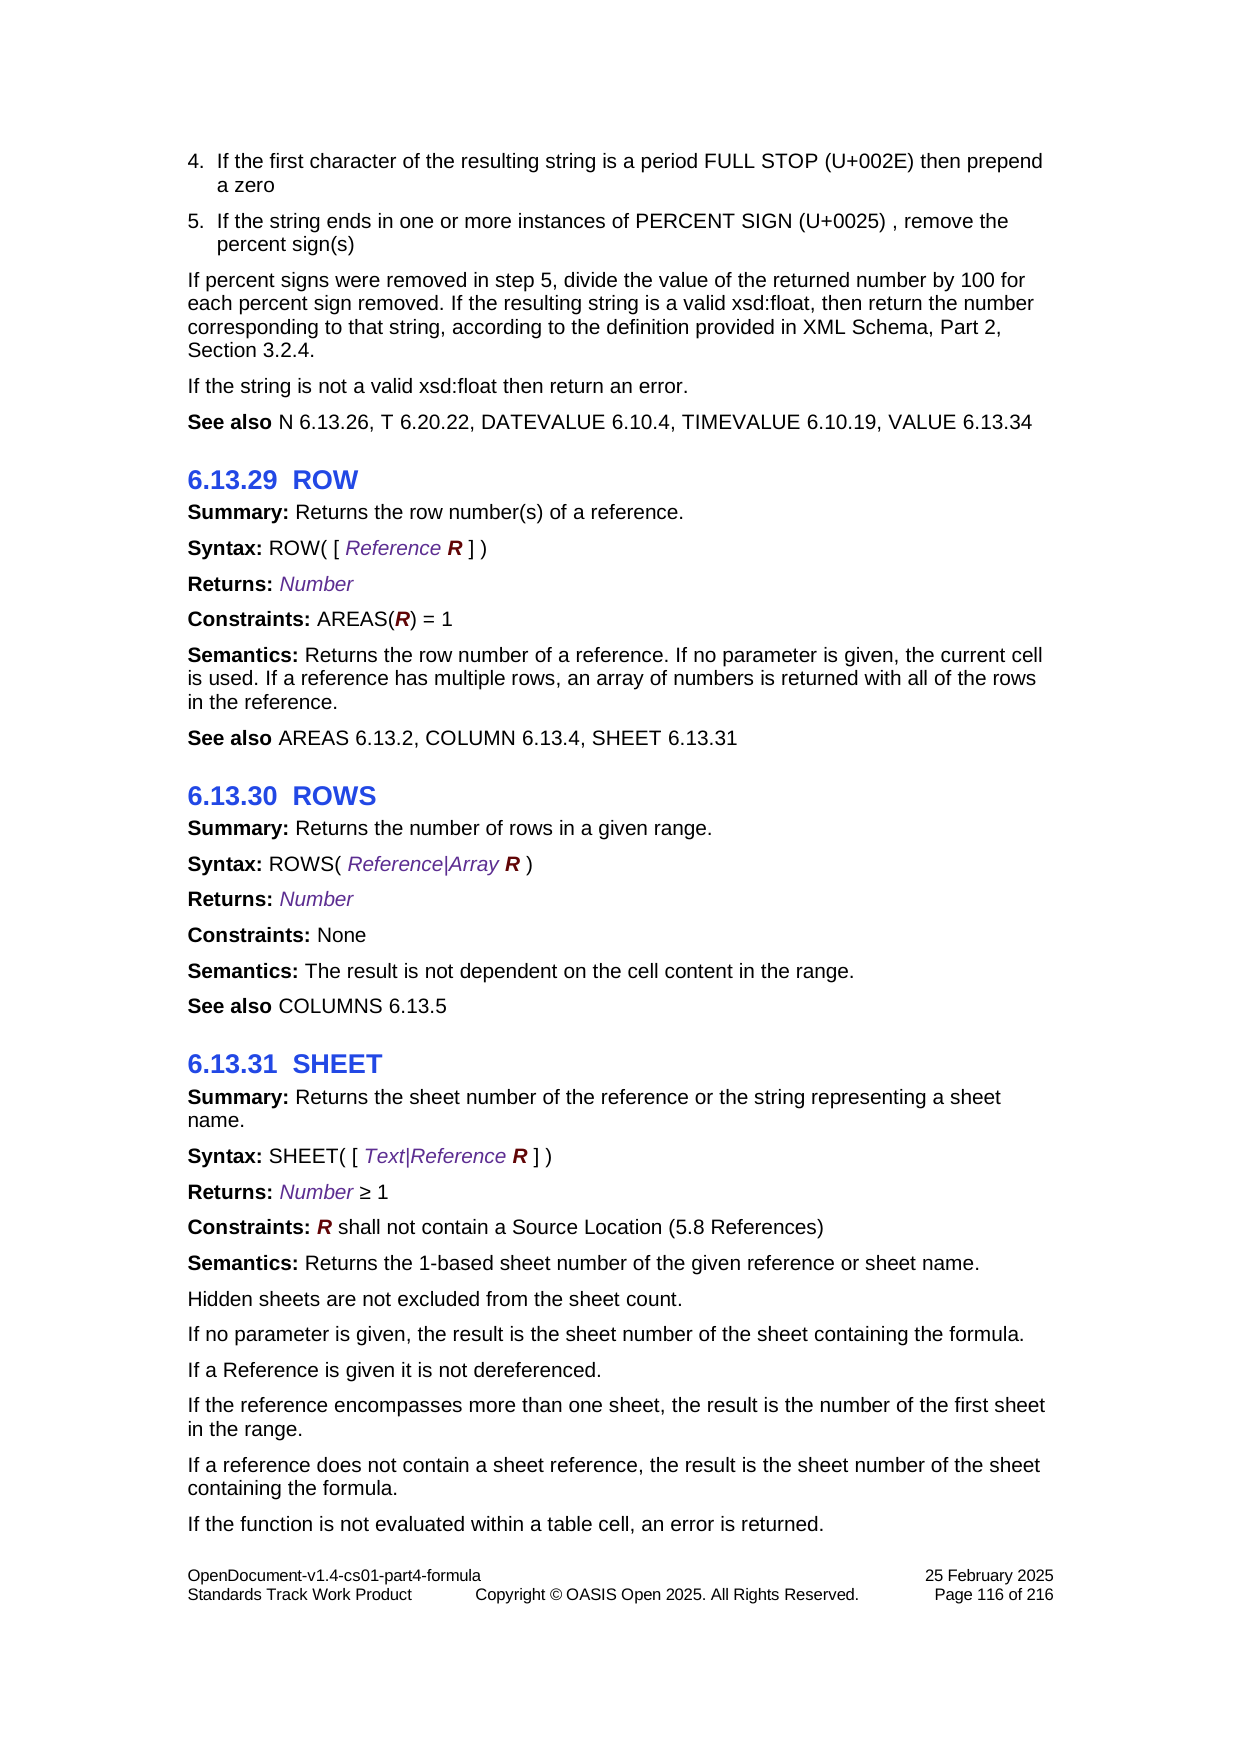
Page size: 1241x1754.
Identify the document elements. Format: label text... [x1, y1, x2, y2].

text Summary: Returns the row number(s) of a reference. [187, 501, 1053, 524]
text Constraints: R shall not contain a Source Location (5.8 References) [187, 1216, 1053, 1239]
text Constraints: AREAS(R) = 1 [187, 608, 1053, 631]
text If a Reference is given it is not dereferenced. [187, 1358, 1053, 1382]
text Syntax: SHEET( [ Text|Reference R ] ) [187, 1144, 1053, 1168]
subtitle SHEET [187, 1049, 1053, 1079]
text Semantics: Returns the 1-based sheet number of the given reference or sheet name. [187, 1251, 1053, 1275]
text Syntax: ROW( [ Reference R ] ) [187, 536, 1053, 560]
subtitle ROWS [187, 781, 1053, 811]
text See also AREAS 6.13.2, COLUMN 6.13.4, SHEET 6.13.31 [187, 726, 1053, 749]
text If the string is not a valid xsd:float then return an error. [187, 374, 1053, 398]
text See also COLUMNS 6.13.5 [187, 995, 1053, 1018]
text Returns: Number [187, 888, 1053, 911]
text Semantics: The result is not dependent on the cell content in the range. [187, 959, 1053, 983]
text If the reference encompasses more than one sheet, the result is the number of the first sheet in the range. [187, 1394, 1053, 1441]
text Returns: Number ≥ 1 [187, 1180, 1053, 1204]
text Hidden sheets are not excluded from the sheet count. [187, 1287, 1053, 1311]
text If a reference does not contain a sheet reference, the result is the sheet number of the sheet containing the formula. [187, 1453, 1053, 1500]
text Summary: Returns the number of rows in a given range. [187, 817, 1053, 840]
text Syntax: ROWS( Reference|Array R ) [187, 852, 1053, 876]
text If no parameter is given, the result is the sheet number of the sheet containing the formula. [187, 1323, 1053, 1346]
text If the function is not evaluated within a table cell, an error is returned. [187, 1512, 1053, 1536]
text Returns: Number [187, 572, 1053, 596]
text See also N 6.13.26, T 6.20.22, DATEVALUE 6.10.4, TIMEVALUE 6.10.19, VALUE 6.13.34 [187, 410, 1053, 434]
subtitle ROW [187, 465, 1053, 495]
list If the string ends in one or more instances of PERCENT SIGN (U+0025) , remove the percent sign(s) [187, 209, 1053, 256]
text If percent signs were removed in step 5, divide the value of the returned number by 100 for each percent sign removed. If the resulting string is a valid xsd:float, then return the number corresponding to that string, according to the definition provided in XML Schema, Part 2, Section 3.2.4. [187, 268, 1053, 362]
text Summary: Returns the sheet number of the reference or the string representing a sheet name. [187, 1085, 1053, 1132]
list If the first character of the resulting string is a period FULL STOP (U+002E) then prepend a zero [187, 150, 1053, 197]
text Constraints: None [187, 923, 1053, 947]
text Semantics: Returns the row number of a reference. If no parameter is given, the current cell is used. If a reference has multiple rows, an array of numbers is returned with all of the rows in the reference. [187, 643, 1053, 714]
